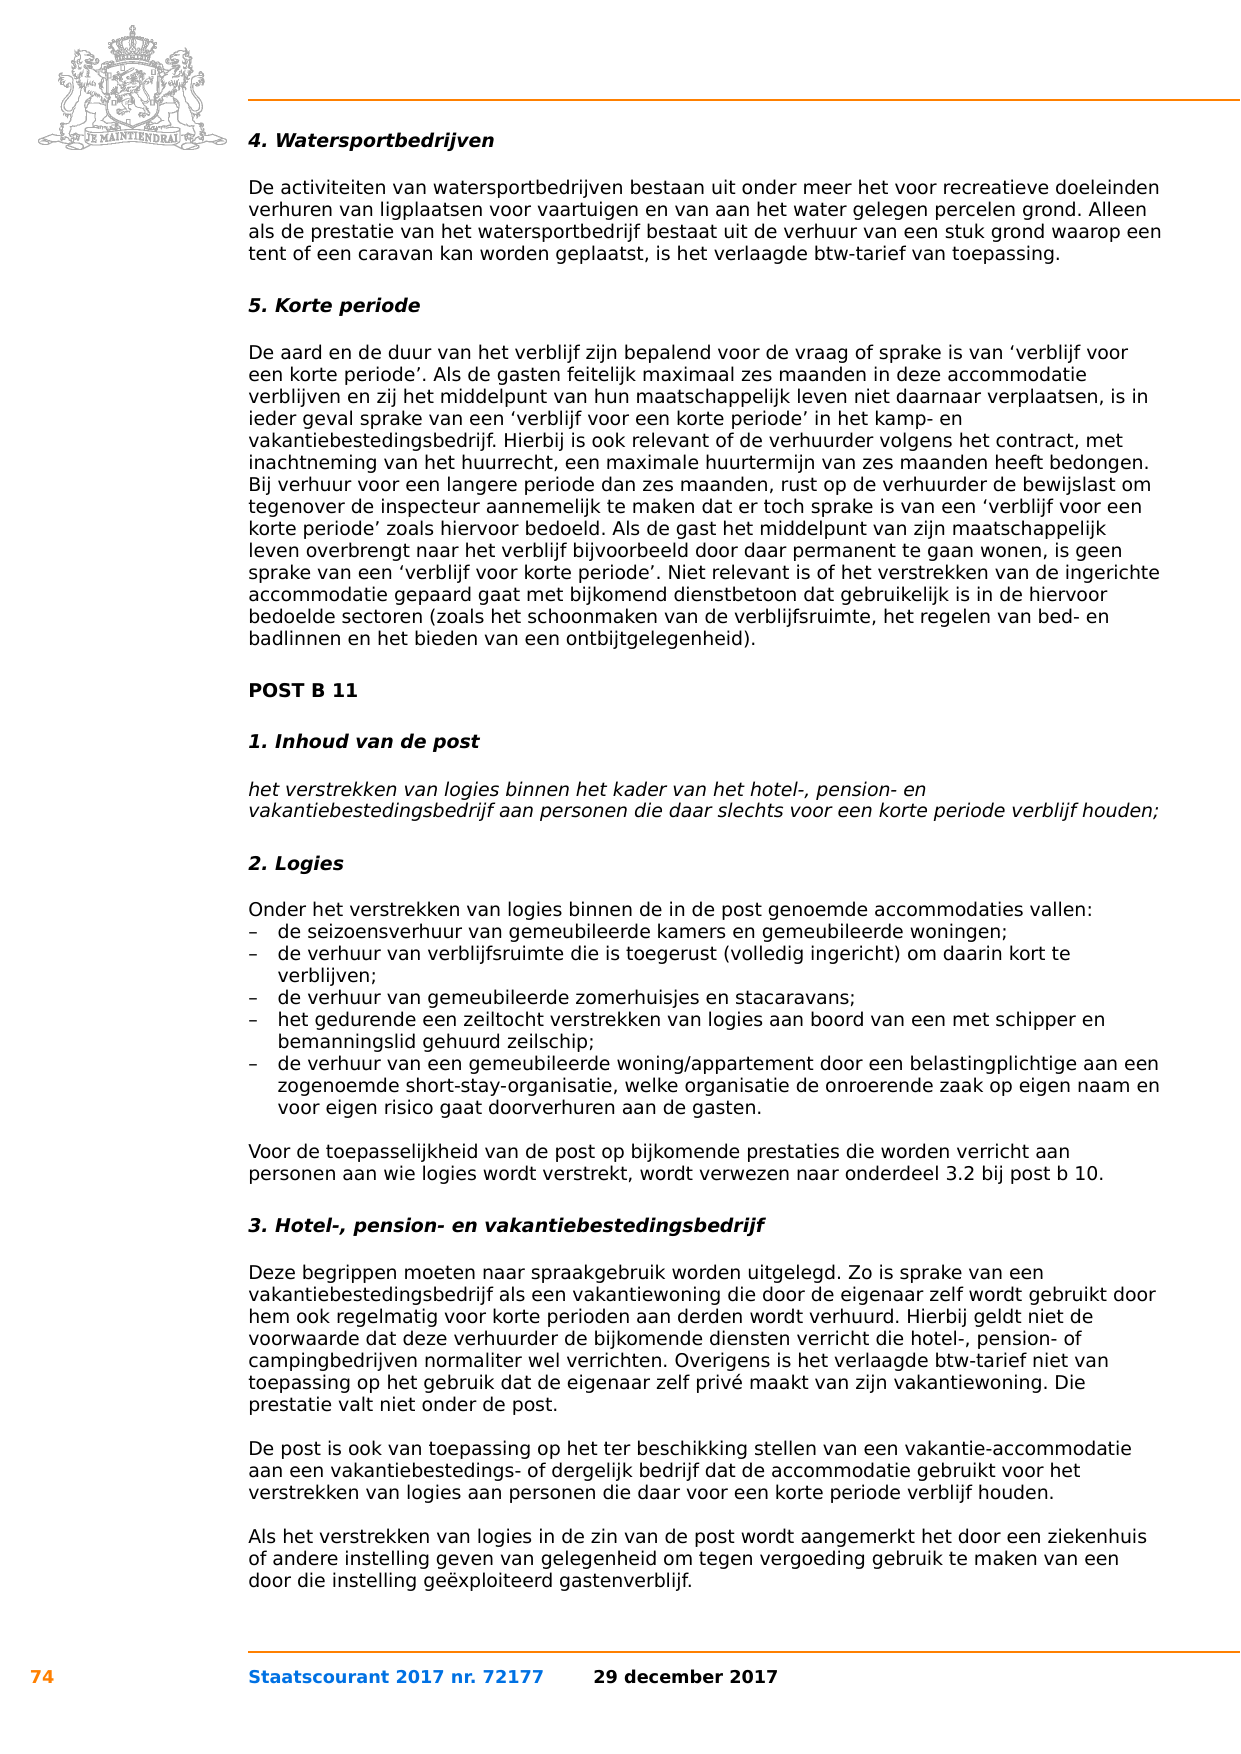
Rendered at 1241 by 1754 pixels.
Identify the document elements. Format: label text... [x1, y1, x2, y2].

text De post is ook van toepassing op het ter beschikking stellen van een vakantie-accommodatie aan een vakantiebestedings- of dergelijk bedrijf dat de accommodatie gebruikt voor het verstrekken van logies aan personen die daar voor een korte periode verblijf houden. [248, 1438, 1163, 1504]
picture [38, 25, 227, 150]
subtitle 4. Watersportbedrijven [248, 130, 1163, 152]
text Onder het verstrekken van logies binnen de in de post genoemde accommodaties vallen: [248, 899, 1163, 921]
text – de seizoensverhuur van gemeubileerde kamers en gemeubileerde woningen; [248, 921, 1163, 943]
subtitle 5. Korte periode [248, 295, 1163, 317]
text – de verhuur van een gemeubileerde woning/appartement door een belastingplichtige aan een zogenoemde short-stay-organisatie, welke organisatie de onroerende zaak op eigen naam en voor eigen risico gaat doorverhuren aan de gasten. [248, 1053, 1163, 1119]
text Deze begrippen moeten naar spraakgebruik worden uitgelegd. Zo is sprake van een vakantiebestedingsbedrijf als een vakantiewoning die door de eigenaar zelf wordt gebruikt door hem ook regelmatig voor korte perioden aan derden wordt verhuurd. Hierbij geldt niet de voorwaarde dat deze verhuurder de bijkomende diensten verricht die hotel-, pension- of campingbedrijven normaliter wel verrichten. Overigens is het verlaagde btw-tarief niet van toepassing op het gebruik dat de eigenaar zelf privé maakt van zijn vakantiewoning. Die prestatie valt niet onder de post. [248, 1262, 1163, 1416]
text het verstrekken van logies binnen het kader van het hotel-, pension- en vakantiebestedingsbedrijf aan personen die daar slechts voor een korte periode verblijf houden; [248, 778, 1163, 822]
text – de verhuur van gemeubileerde zomerhuisjes en stacaravans; [248, 987, 1163, 1009]
subtitle 3. Hotel-, pension- en vakantiebestedingsbedrijf [248, 1215, 1163, 1237]
text – het gedurende een zeiltocht verstrekken van logies aan boord van een met schipper en bemanningslid gehuurd zeilschip; [248, 1009, 1163, 1053]
text – de verhuur van verblijfsruimte die is toegerust (volledig ingericht) om daarin kort te verblijven; [248, 943, 1163, 987]
text De aard en de duur van het verblijf zijn bepalend voor de vraag of sprake is van ‘verblijf voor een korte periode’. Als de gasten feitelijk maximaal zes maanden in deze accommodatie verblijven en zij het middelpunt van hun maatschappelijk leven niet daarnaar verplaatsen, is in ieder geval sprake van een ‘verblijf voor een korte periode’ in het kamp- en vakantiebestedingsbedrijf. Hierbij is ook relevant of de verhuurder volgens het contract, met inachtneming van het huurrecht, een maximale huurtermijn van zes maanden heeft bedongen. Bij verhuur voor een langere periode dan zes maanden, rust op de verhuurder de bewijslast om tegenover de inspecteur aannemelijk te maken dat er toch sprake is van een ‘verblijf voor een korte periode’ zoals hiervoor bedoeld. Als de gast het middelpunt van zijn maatschappelijk leven overbrengt naar het verblijf bijvoorbeeld door daar permanent te gaan wonen, is geen sprake van een ‘verblijf voor korte periode’. Niet relevant is of het verstrekken van de ingerichte accommodatie gepaard gaat met bijkomend dienstbetoon dat gebruikelijk is in de hiervoor bedoelde sectoren (zoals het schoonmaken van de verblijfsruimte, het regelen van bed- en badlinnen en het bieden van een ontbijtgelegenheid). [248, 342, 1163, 649]
text Als het verstrekken van logies in de zin van de post wordt aangemerkt het door een ziekenhuis of andere instelling geven van gelegenheid om tegen vergoeding gebruik te maken van een door die instelling geëxploiteerd gastenverblijf. [248, 1526, 1163, 1591]
text Voor de toepasselijkheid van de post op bijkomende prestaties die worden verricht aan personen aan wie logies wordt verstrekt, wordt verwezen naar onderdeel 3.2 bij post b 10. [248, 1141, 1163, 1185]
subtitle POST B 11 [248, 679, 1163, 701]
text De activiteiten van watersportbedrijven bestaan uit onder meer het voor recreatieve doeleinden verhuren van ligplaatsen voor vaartuigen en van aan het water gelegen percelen grond. Alleen als de prestatie van het watersportbedrijf bestaat uit de verhuur van een stuk grond waarop een tent of een caravan kan worden geplaatst, is het verlaagde btw-tarief van toepassing. [248, 177, 1163, 265]
subtitle 1. Inhoud van de post [248, 731, 1163, 753]
subtitle 2. Logies [248, 852, 1163, 874]
